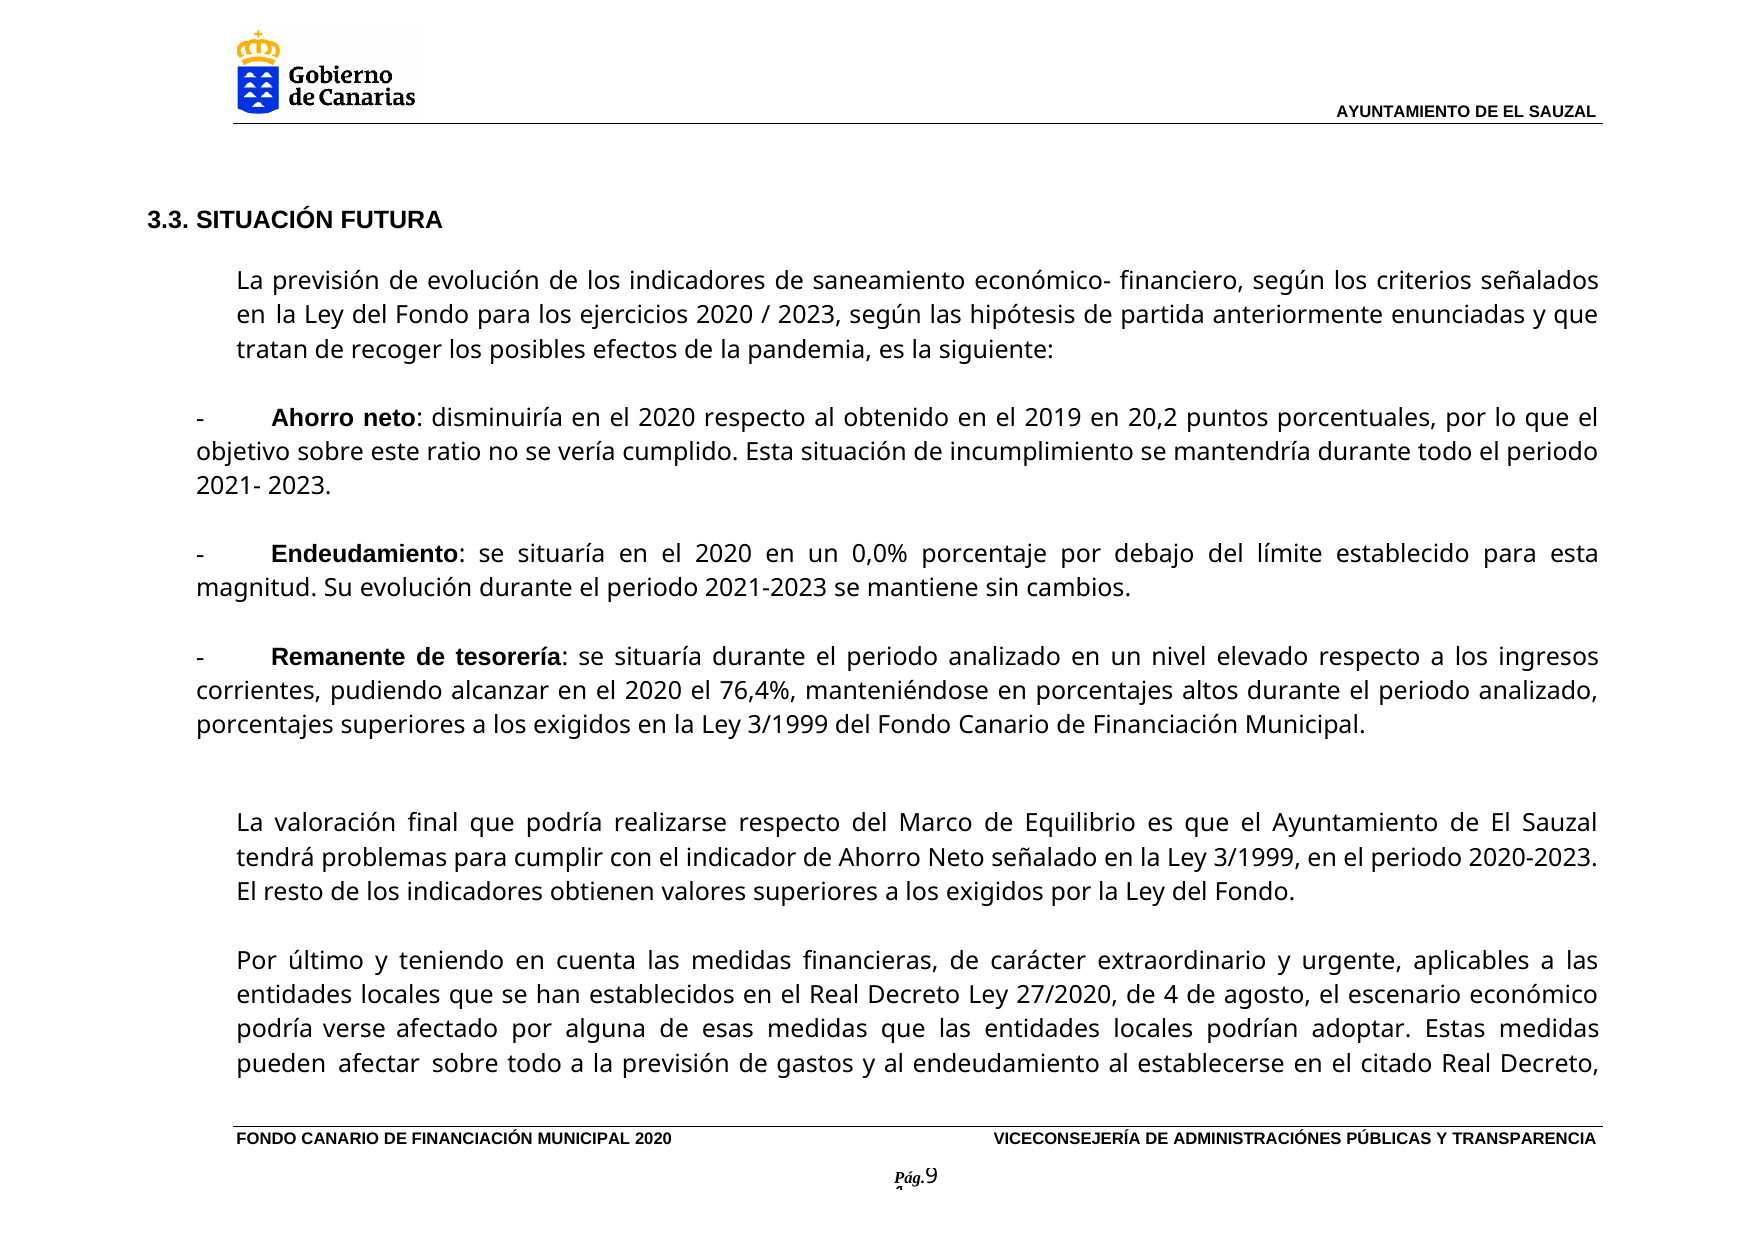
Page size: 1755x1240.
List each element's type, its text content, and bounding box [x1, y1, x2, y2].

list Ahorro neto: disminuiría en el 2020 respecto al obtenido en el 2019 en 20,2 puntos porcentuales, por lo que el objetivo sobre este ratio no se vería cumplido. Esta situación de incumplimiento se mantendría durante todo el periodo 2021- 2023. [196, 399, 1600, 501]
list SITUACIÓN FUTURA [147, 205, 1639, 233]
text Por último y teniendo en cuenta las medidas financieras, de carácter extraordinario y urgente, aplicables a las entidades locales que se han establecidos en el Real Decreto Ley 27/2020, de 4 de agosto, el escenario económico podría verse afectado por alguna de esas medidas que las entidades locales podrían adoptar. Estas medidas pueden afectar sobre todo a la previsión de gastos y al endeudamiento al establecerse en el citado Real Decreto, [236, 942, 1600, 1079]
list Remanente de tesorería: se situaría durante el periodo analizado en un nivel elevado respecto a los ingresos corrientes, pudiendo alcanzar en el 2020 el 76,4%, manteniéndose en porcentajes altos durante el periodo analizado, porcentajes superiores a los exigidos en la Ley 3/1999 del Fondo Canario de Financiación Municipal. [196, 638, 1600, 741]
text La previsión de evolución de los indicadores de saneamiento económico- financiero, según los criterios señalados en la Ley del Fondo para los ejercicios 2020 / 2023, según las hipótesis de partida anteriormente enunciadas y que tratan de recoger los posibles efectos de la pandemia, es la siguiente: [236, 263, 1600, 365]
text La valoración final que podría realizarse respecto del Marco de Equilibrio es que el Ayuntamiento de El Sauzal tendrá problemas para cumplir con el indicador de Ahorro Neto señalado en la Ley 3/1999, en el periodo 2020-2023. El resto de los indicadores obtienen valores superiores a los exigidos por la Ley del Fondo. [236, 805, 1600, 908]
list Endeudamiento: se situaría en el 2020 en un 0,0% porcentaje por debajo del límite establecido para esta magnitud. Su evolución durante el periodo 2021-2023 se mantiene sin cambios. [196, 536, 1600, 604]
